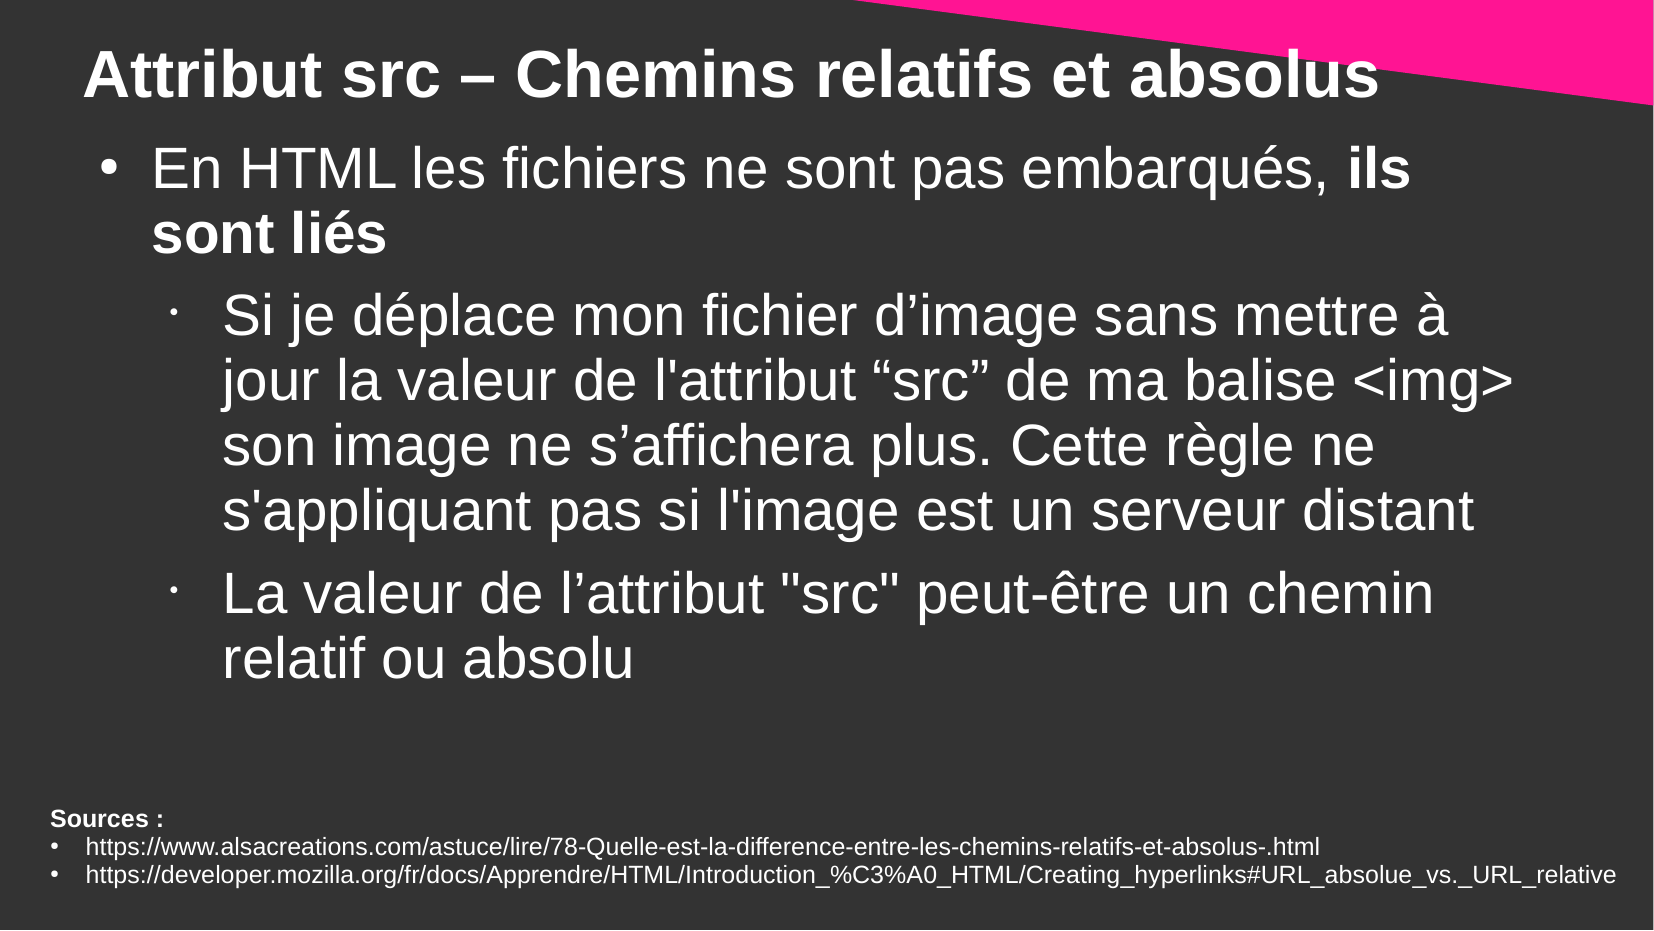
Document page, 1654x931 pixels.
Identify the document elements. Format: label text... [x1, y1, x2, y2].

title Attribut src – Chemins relatifs et absolus [82, 37, 1571, 122]
text_box [852, 0, 1654, 106]
list En HTML les fichiers ne sont pas embarqués, ils sont liés Si je déplace mon fichier d’image sans mettre à jour la valeur de l'attribut “src” de ma balise <img> son image ne s’affichera plus. Cette règle ne s'appliquant pas si l'image est un serveur distant La valeur de l’attribut "src" peut-être un chemin relatif ou absolu [80, 135, 1546, 709]
text_box Sources : https://www.alsacreations.com/astuce/lire/78-Quelle-est-la-difference-entre-les-chemins-relatifs-et-absolus-.html https://developer.mozilla.org/fr/docs/Apprendre/HTML/Introduction_%C3%A0_HTML/Creating_hyperlinks#URL_absolue_vs._URL_relative [35, 797, 1654, 931]
